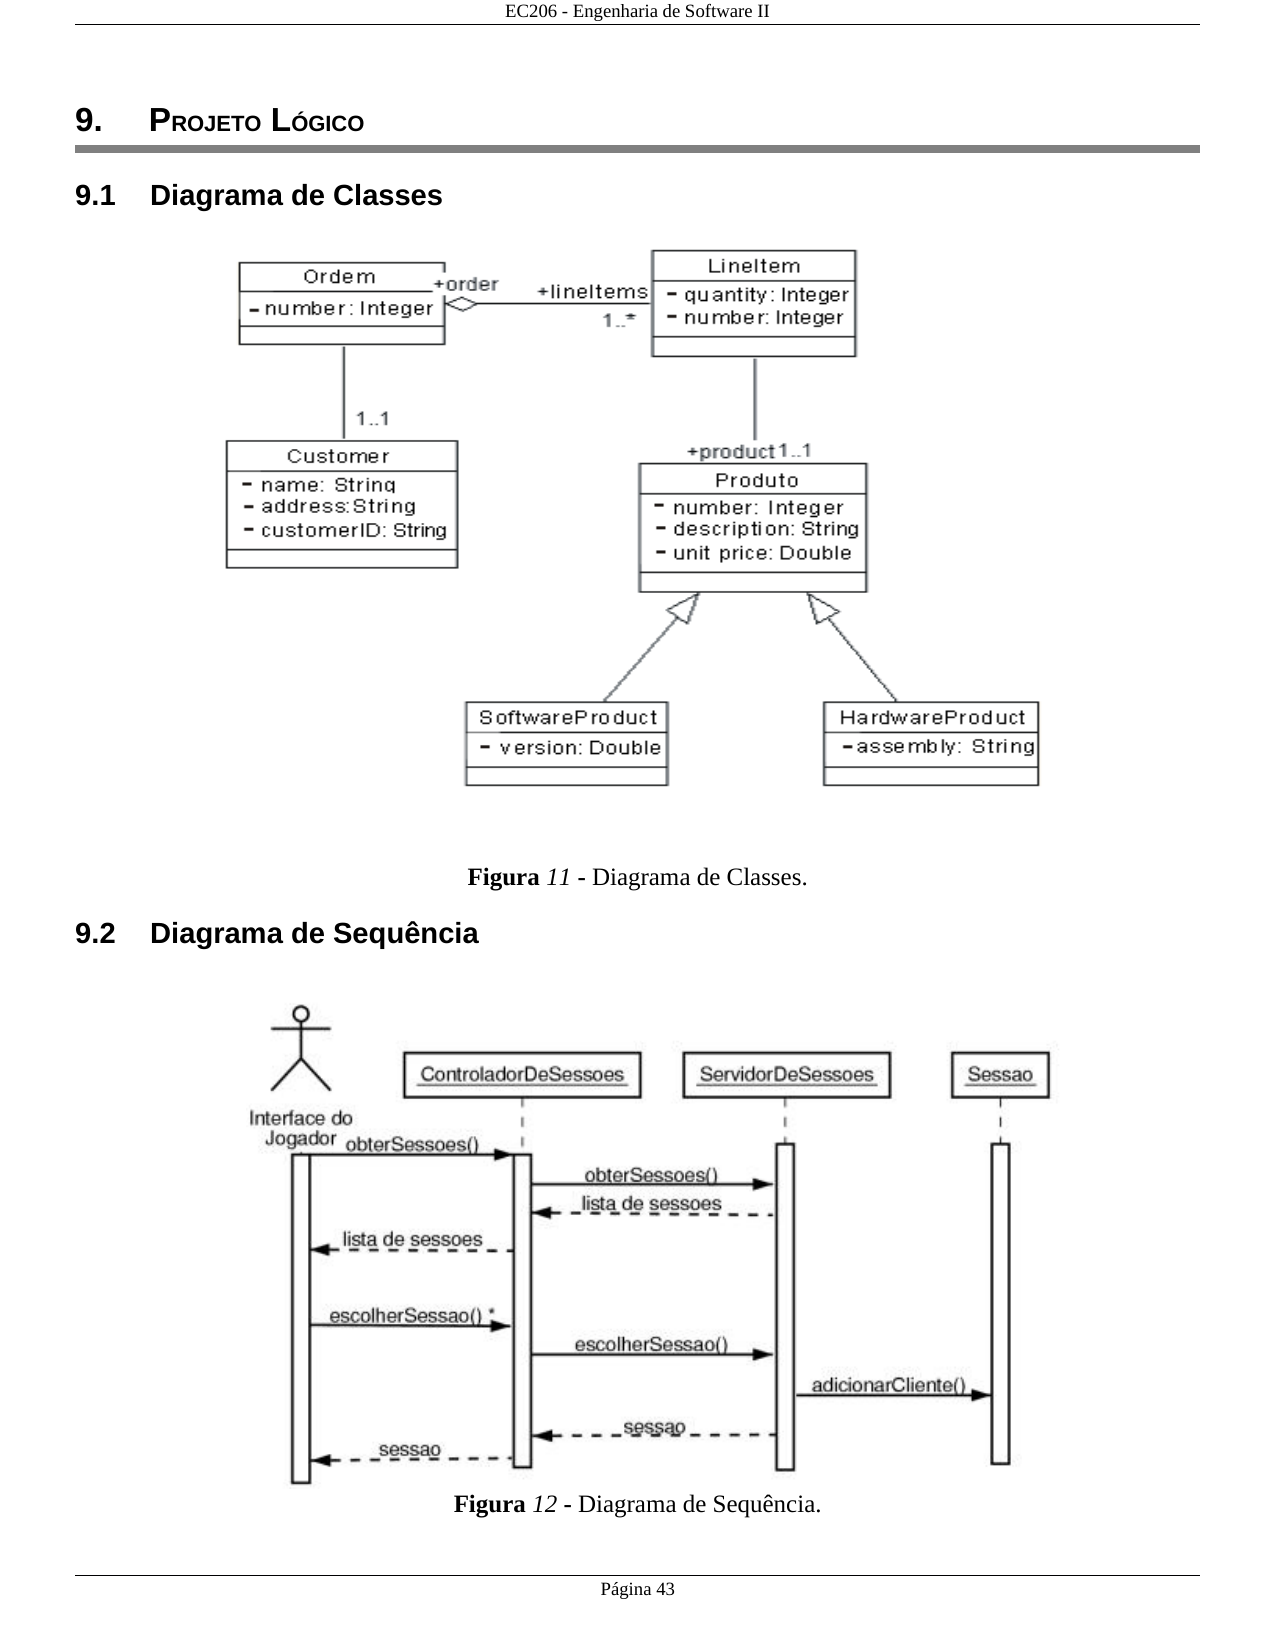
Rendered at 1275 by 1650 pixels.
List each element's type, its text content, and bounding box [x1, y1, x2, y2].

text Figura 11 - Diagrama de Classes. [75, 862, 1200, 891]
picture [208, 224, 1067, 821]
subtitle Diagrama de Sequência [75, 916, 1200, 949]
subtitle Diagrama de Classes [75, 178, 1200, 212]
subtitle Projeto Lógico [75, 100, 1200, 145]
text Figura 12 - Diagrama de Sequência. [75, 1489, 1200, 1518]
picture [246, 992, 1061, 1489]
